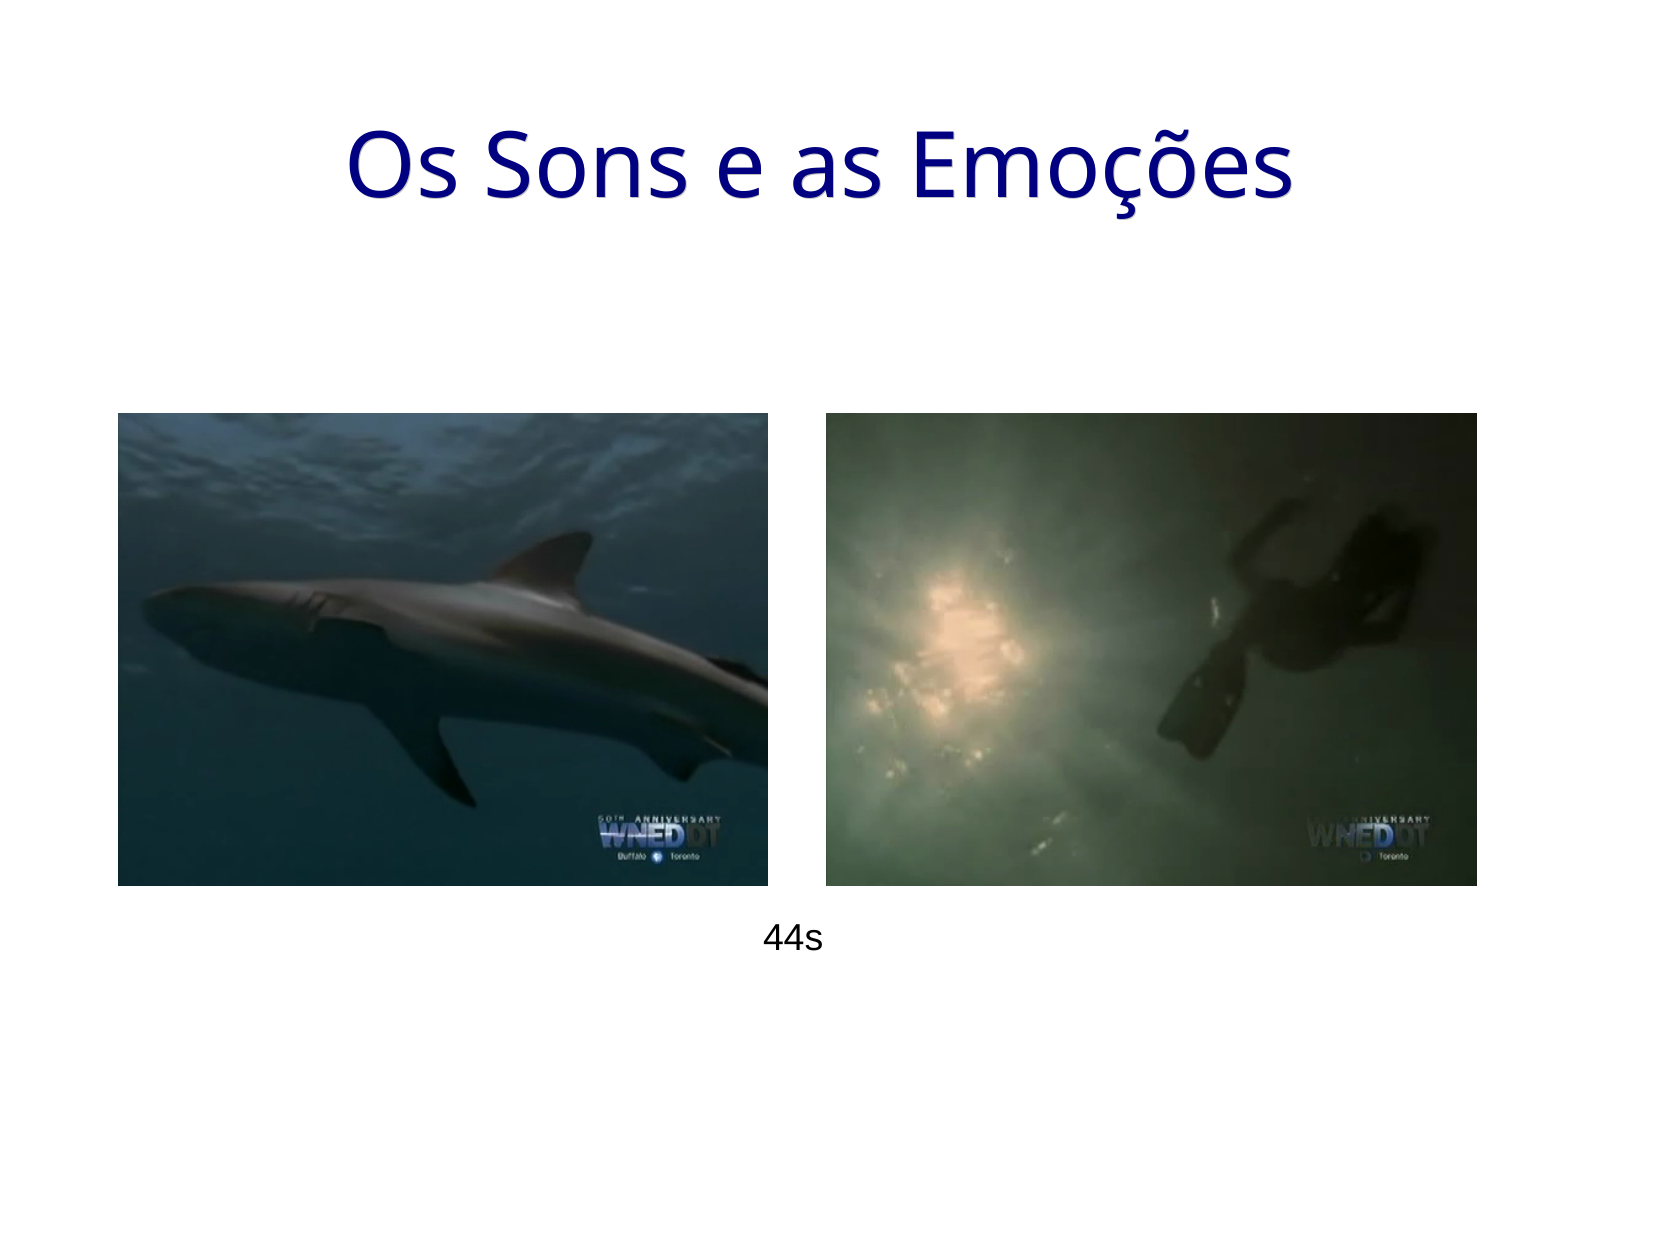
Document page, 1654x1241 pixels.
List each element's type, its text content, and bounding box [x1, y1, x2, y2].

picture [118, 413, 768, 886]
text_box 44s [748, 909, 839, 967]
picture [826, 413, 1477, 886]
title Os Sons e as Emoções [76, 58, 1565, 266]
